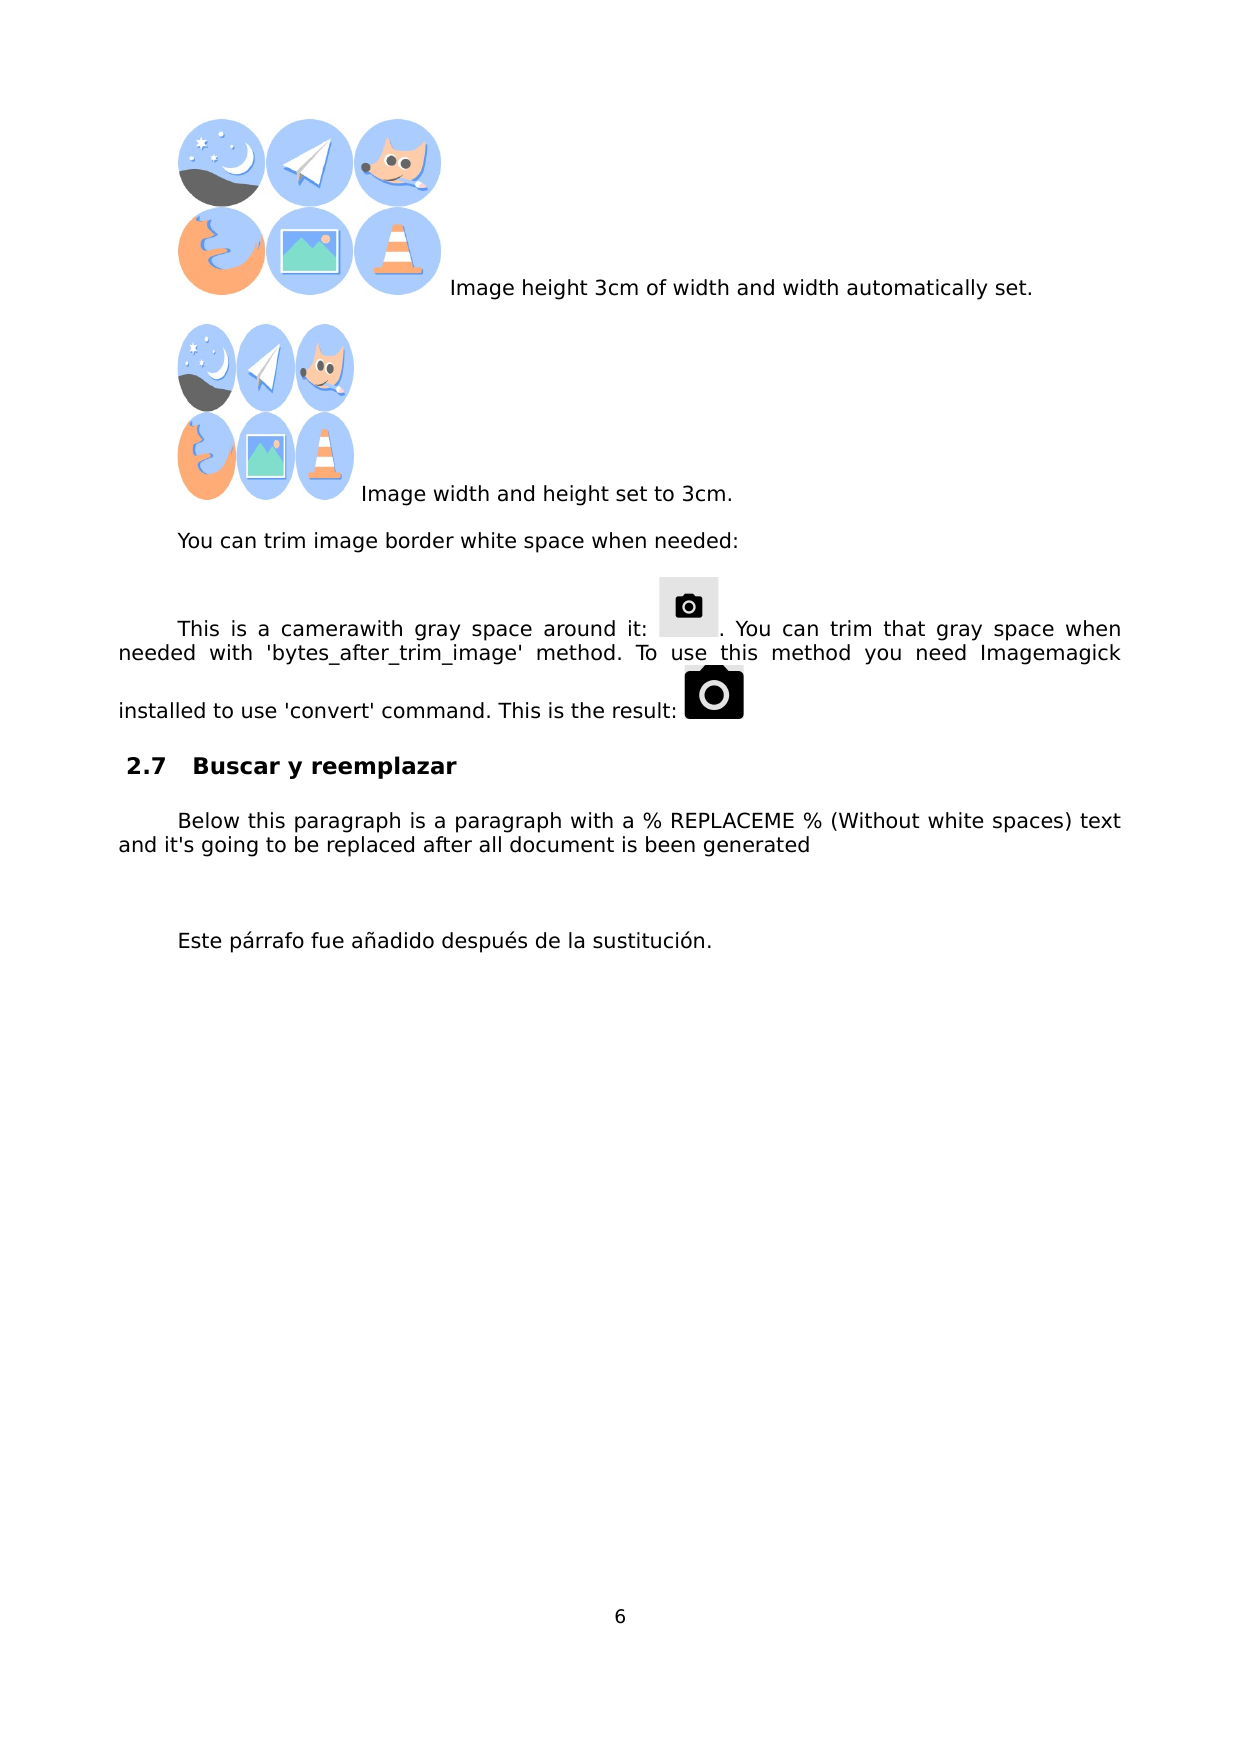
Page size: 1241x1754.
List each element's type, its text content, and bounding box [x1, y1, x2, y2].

picture [177, 323, 355, 501]
text This is a camerawith gray space around it: . You can trim that gray space when needed with 'bytes_after_trim_image' method. To use this method you need Imagemagick installed to use 'convert' command. This is the result: [118, 577, 1122, 723]
text Image height 3cm of width and width automatically set. [118, 118, 1122, 300]
picture [659, 577, 719, 637]
text Este párrafo fue añadido después de la sustitución. [118, 929, 1122, 953]
text Below this paragraph is a paragraph with a % REPLACEME % (Without white spaces) text and it's going to be replaced after all document is been generated [118, 809, 1122, 857]
picture [177, 118, 443, 296]
subtitle Buscar y reemplazar [118, 753, 1122, 779]
text You can trim image border white space when needed: [118, 529, 1122, 554]
picture [684, 665, 744, 719]
text Image width and height set to 3cm. [118, 324, 1122, 506]
